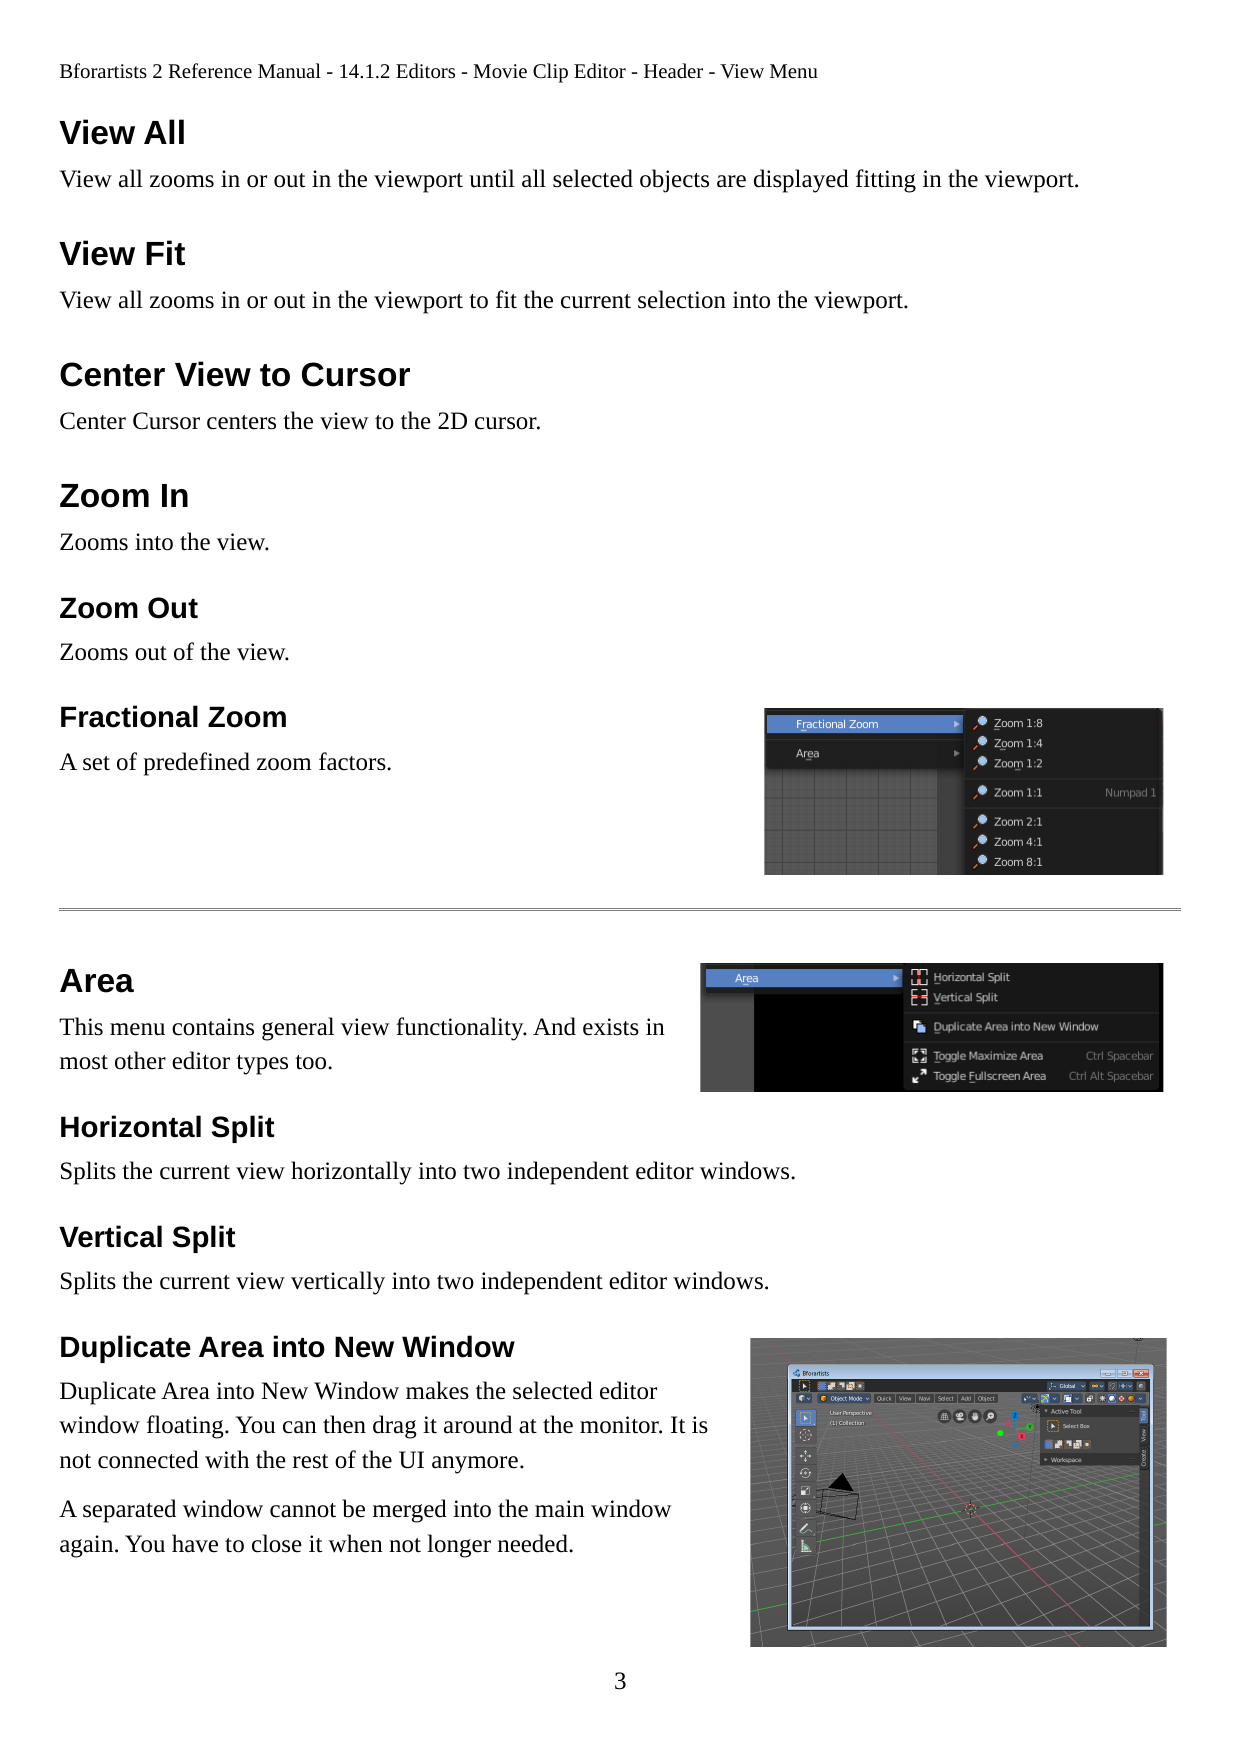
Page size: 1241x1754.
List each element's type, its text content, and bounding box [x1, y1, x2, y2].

text View all zooms in or out in the viewport to fit the current selection into the viewport. [59, 285, 1181, 313]
text Duplicate Area into New Window makes the selected editor window floating. You can then drag it around at the monitor. It is not connected with the rest of the UI anymore. [59, 1376, 750, 1474]
text Zooms out of the view. [59, 637, 1181, 666]
subtitle Center View to Cursor [59, 355, 1181, 393]
subtitle View All [59, 113, 1181, 151]
text Zooms into the view. [59, 527, 1181, 556]
picture [750, 1338, 1167, 1647]
picture [700, 963, 1164, 1092]
text View all zooms in or out in the viewport until all selected objects are displayed fitting in the viewport. [59, 164, 1181, 192]
subtitle View Fit [59, 234, 1181, 272]
text Splits the current view horizontally into two independent editor windows. [59, 1156, 1181, 1185]
subtitle Fractional Zoom [59, 700, 1181, 734]
text This menu contains general view functionality. And exists in most other editor types too. [59, 1012, 700, 1075]
text A set of predefined zoom factors. [59, 747, 764, 775]
subtitle Zoom Out [59, 591, 1181, 624]
text Splits the current view vertically into two independent editor windows. [59, 1266, 1181, 1295]
subtitle Duplicate Area into New Window [59, 1330, 1181, 1364]
subtitle Zoom In [59, 476, 1181, 514]
subtitle Vertical Split [59, 1220, 1181, 1254]
subtitle Area [59, 961, 1181, 999]
text Center Cursor centers the view to the 2D cursor. [59, 406, 1181, 434]
text A separated window cannot be merged into the main window again. You have to close it when not longer needed. [59, 1494, 750, 1557]
subtitle Horizontal Split [59, 1110, 1181, 1144]
picture [764, 708, 1164, 875]
